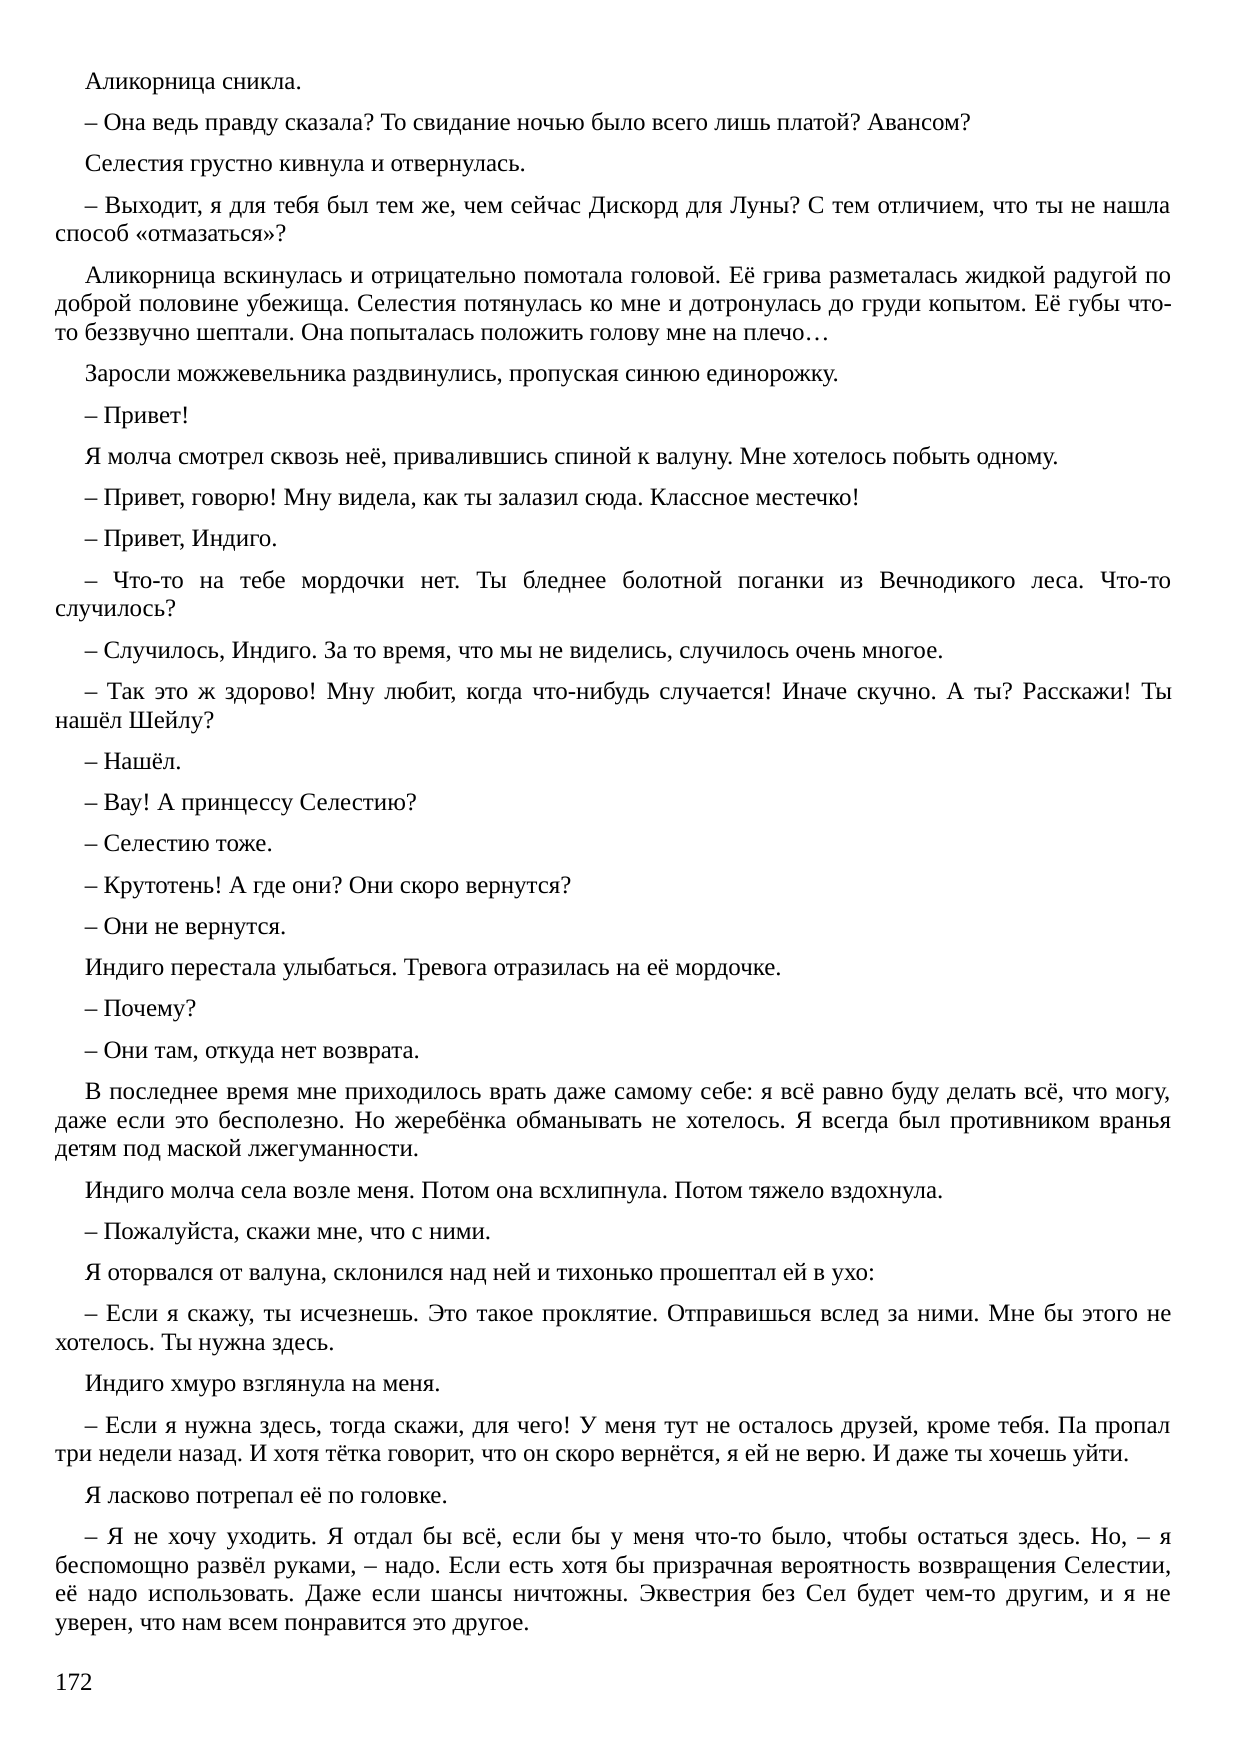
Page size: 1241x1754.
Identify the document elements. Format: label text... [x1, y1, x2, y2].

text – Вау! А принцессу Селестию? [55, 787, 1173, 816]
text – Привет, Индиго. [55, 523, 1173, 552]
text – Что-то на тебе мордочки нет. Ты бледнее болотной поганки из Вечнодикого леса. Что-то случилось? [55, 565, 1173, 622]
text Я ласково потрепал её по головке. [55, 1480, 1173, 1508]
text – Случилось, Индиго. За то время, что мы не виделись, случилось очень многое. [55, 635, 1173, 663]
text – Выходит, я для тебя был тем же, чем сейчас Дискорд для Луны? С тем отличием, что ты не нашла способ «отмазаться»? [55, 190, 1173, 247]
text Аликорница вскинулась и отрицательно помотала головой. Её грива разметалась жидкой радугой по доброй половине убежища. Селестия потянулась ко мне и дотронулась до груди копытом. Её губы что-то беззвучно шептали. Она попыталась положить голову мне на плечо… [55, 260, 1173, 346]
text Заросли можжевельника раздвинулись, пропуская синюю единорожку. [55, 358, 1173, 387]
text – Я не хочу уходить. Я отдал бы всё, если бы у меня что-то было, чтобы остаться здесь. Но, – я беспомощно развёл руками, – надо. Если есть хотя бы призрачная вероятность возвращения Селестии, её надо использовать. Даже если шансы ничтожны. Эквестрия без Сел будет чем-то другим, и я не уверен, что нам всем понравится это другое. [55, 1521, 1173, 1636]
text – Крутотень! А где они? Они скоро вернутся? [55, 870, 1173, 898]
text – Селестию тоже. [55, 828, 1173, 857]
text – Нашёл. [55, 746, 1173, 775]
text Я оторвался от валуна, склонился над ней и тихонько прошептал ей в ухо: [55, 1257, 1173, 1286]
text – Так это ж здорово! Мну любит, когда что-нибудь случается! Иначе скучно. А ты? Расскажи! Ты нашёл Шейлу? [55, 676, 1173, 733]
text Индиго молча села возле меня. Потом она всхлипнула. Потом тяжело вздохнула. [55, 1175, 1173, 1203]
text В последнее время мне приходилось врать даже самому себе: я всё равно буду делать всё, что могу, даже если это бесполезно. Но жеребёнка обманывать не хотелось. Я всегда был противником вранья детям под маской лжегуманности. [55, 1076, 1173, 1162]
text Аликорница сникла. [55, 66, 1173, 95]
text – Привет, говорю! Мну видела, как ты залазил сюда. Классное местечко! [55, 482, 1173, 511]
text – Она ведь правду сказала? То свидание ночью было всего лишь платой? Авансом? [55, 107, 1173, 136]
text Селестия грустно кивнула и отвернулась. [55, 148, 1173, 177]
text – Почему? [55, 993, 1173, 1022]
text Я молча смотрел сквозь неё, привалившись спиной к валуну. Мне хотелось побыть одному. [55, 441, 1173, 470]
text Индиго хмуро взглянула на меня. [55, 1368, 1173, 1397]
text – Они не вернутся. [55, 911, 1173, 940]
text – Они там, откуда нет возврата. [55, 1035, 1173, 1063]
text – Пожалуйста, скажи мне, что с ними. [55, 1216, 1173, 1245]
text – Если я скажу, ты исчезнешь. Это такое проклятие. Отправишься вслед за ними. Мне бы этого не хотелось. Ты нужна здесь. [55, 1298, 1173, 1356]
text – Если я нужна здесь, тогда скажи, для чего! У меня тут не осталось друзей, кроме тебя. Па пропал три недели назад. И хотя тётка говорит, что он скоро вернётся, я ей не верю. И даже ты хочешь уйти. [55, 1410, 1173, 1467]
text – Привет! [55, 400, 1173, 428]
text Индиго перестала улыбаться. Тревога отразилась на её мордочке. [55, 952, 1173, 981]
